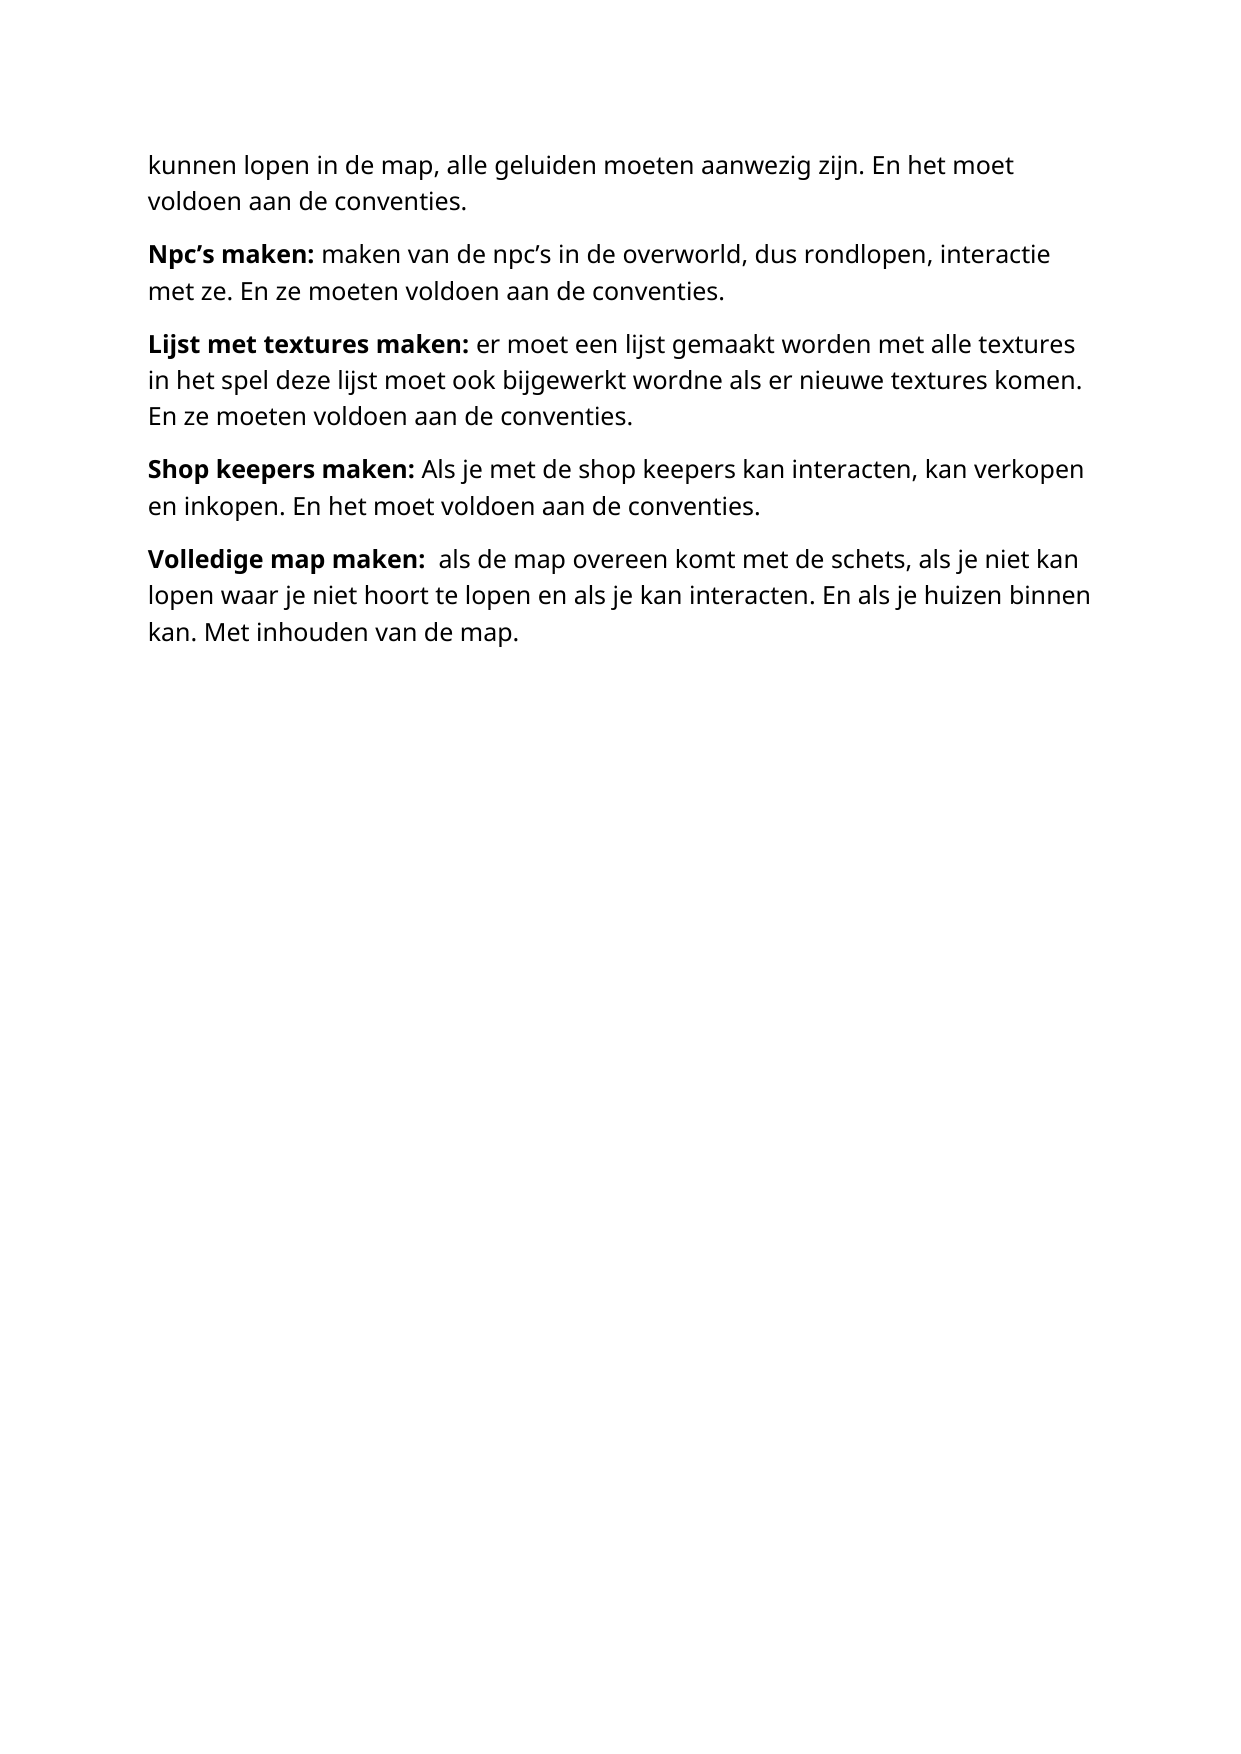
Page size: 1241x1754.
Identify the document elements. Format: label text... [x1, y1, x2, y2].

text Lijst met textures maken: er moet een lijst gemaakt worden met alle textures in het spel deze lijst moet ook bijgewerkt wordne als er nieuwe textures komen. En ze moeten voldoen aan de conventies. [148, 326, 1093, 433]
text Shop keepers maken: Als je met de shop keepers kan interacten, kan verkopen en inkopen. En het moet voldoen aan de conventies. [148, 452, 1093, 522]
text Npc’s maken: maken van de npc’s in de overworld, dus rondlopen, interactie met ze. En ze moeten voldoen aan de conventies. [148, 237, 1093, 307]
text kunnen lopen in de map, alle geluiden moeten aanwezig zijn. En het moet voldoen aan de conventies. [148, 148, 1093, 218]
text Volledige map maken: als de map overeen komt met de schets, als je niet kan lopen waar je niet hoort te lopen en als je kan interacten. En als je huizen binnen kan. Met inhouden van de map. [148, 541, 1093, 648]
